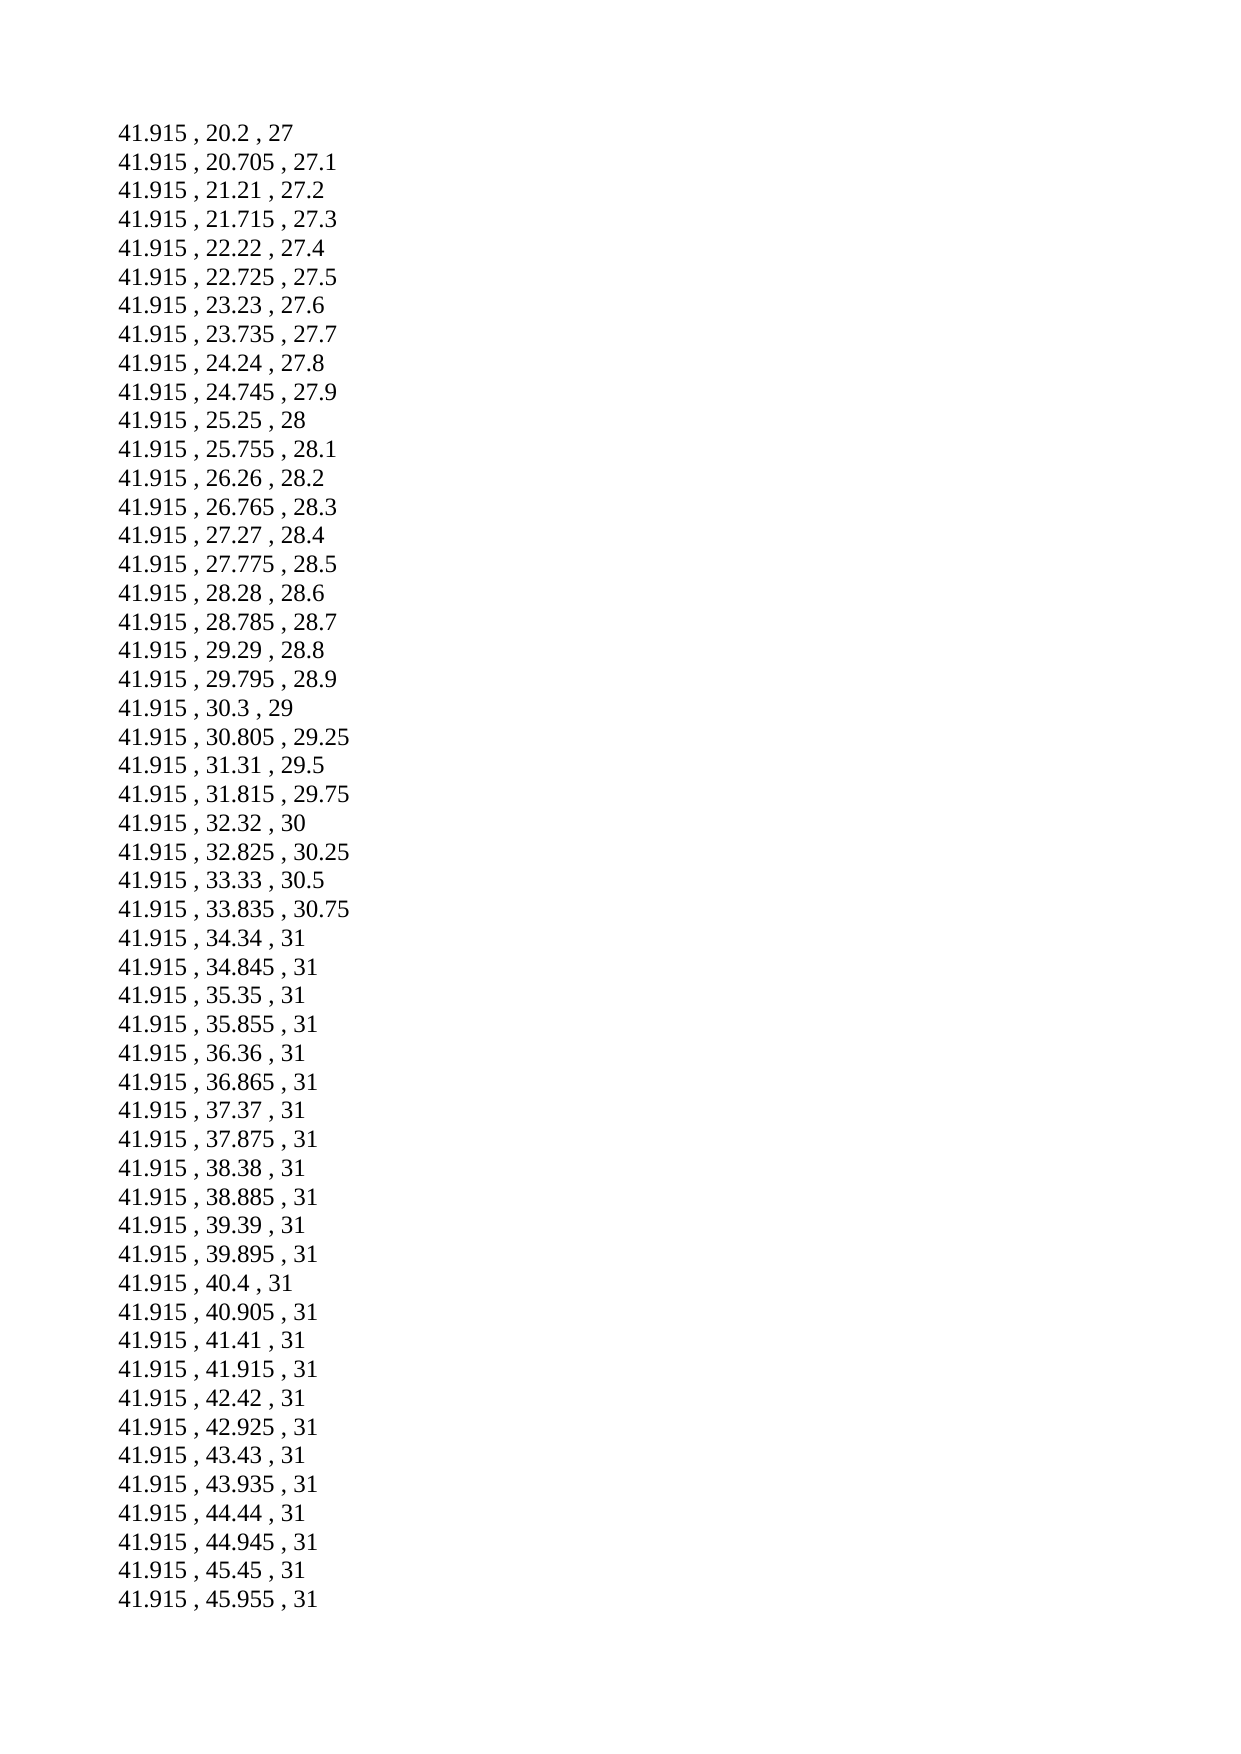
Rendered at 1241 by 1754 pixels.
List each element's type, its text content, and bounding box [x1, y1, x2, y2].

text 41.915 , 37.37 , 31 [118, 1096, 1122, 1124]
text 41.915 , 32.825 , 30.25 [118, 837, 1122, 866]
text 41.915 , 40.905 , 31 [118, 1297, 1122, 1326]
text 41.915 , 23.23 , 27.6 [118, 291, 1122, 319]
text 41.915 , 20.2 , 27 [118, 118, 1122, 147]
text 41.915 , 35.855 , 31 [118, 1009, 1122, 1038]
text 41.915 , 31.815 , 29.75 [118, 779, 1122, 808]
text 41.915 , 22.725 , 27.5 [118, 262, 1122, 291]
text 41.915 , 41.41 , 31 [118, 1326, 1122, 1354]
text 41.915 , 45.955 , 31 [118, 1584, 1122, 1613]
text 41.915 , 38.38 , 31 [118, 1153, 1122, 1182]
text 41.915 , 41.915 , 31 [118, 1354, 1122, 1383]
text 41.915 , 33.33 , 30.5 [118, 866, 1122, 894]
text 41.915 , 24.24 , 27.8 [118, 348, 1122, 377]
text 41.915 , 23.735 , 27.7 [118, 319, 1122, 348]
text 41.915 , 44.44 , 31 [118, 1498, 1122, 1527]
text 41.915 , 36.36 , 31 [118, 1038, 1122, 1067]
text 41.915 , 25.755 , 28.1 [118, 434, 1122, 463]
text 41.915 , 24.745 , 27.9 [118, 377, 1122, 406]
text 41.915 , 31.31 , 29.5 [118, 751, 1122, 779]
text 41.915 , 21.21 , 27.2 [118, 176, 1122, 204]
text 41.915 , 43.935 , 31 [118, 1469, 1122, 1498]
text 41.915 , 36.865 , 31 [118, 1067, 1122, 1096]
text 41.915 , 27.27 , 28.4 [118, 521, 1122, 549]
text 41.915 , 42.925 , 31 [118, 1412, 1122, 1441]
text 41.915 , 30.3 , 29 [118, 693, 1122, 722]
text 41.915 , 30.805 , 29.25 [118, 722, 1122, 751]
text 41.915 , 37.875 , 31 [118, 1124, 1122, 1153]
text 41.915 , 21.715 , 27.3 [118, 204, 1122, 233]
text 41.915 , 44.945 , 31 [118, 1527, 1122, 1556]
text 41.915 , 29.29 , 28.8 [118, 636, 1122, 664]
text 41.915 , 45.45 , 31 [118, 1556, 1122, 1584]
text 41.915 , 34.34 , 31 [118, 923, 1122, 952]
text 41.915 , 25.25 , 28 [118, 406, 1122, 434]
text 41.915 , 22.22 , 27.4 [118, 233, 1122, 262]
text 41.915 , 20.705 , 27.1 [118, 147, 1122, 176]
text 41.915 , 40.4 , 31 [118, 1268, 1122, 1297]
text 41.915 , 26.26 , 28.2 [118, 463, 1122, 492]
text 41.915 , 33.835 , 30.75 [118, 894, 1122, 923]
text 41.915 , 28.28 , 28.6 [118, 578, 1122, 607]
text 41.915 , 26.765 , 28.3 [118, 492, 1122, 521]
text 41.915 , 28.785 , 28.7 [118, 607, 1122, 636]
text 41.915 , 27.775 , 28.5 [118, 549, 1122, 578]
text 41.915 , 39.895 , 31 [118, 1239, 1122, 1268]
text 41.915 , 34.845 , 31 [118, 952, 1122, 981]
text 41.915 , 38.885 , 31 [118, 1182, 1122, 1211]
text 41.915 , 29.795 , 28.9 [118, 664, 1122, 693]
text 41.915 , 32.32 , 30 [118, 808, 1122, 837]
text 41.915 , 43.43 , 31 [118, 1441, 1122, 1469]
text 41.915 , 35.35 , 31 [118, 981, 1122, 1009]
text 41.915 , 39.39 , 31 [118, 1211, 1122, 1239]
text 41.915 , 42.42 , 31 [118, 1383, 1122, 1412]
